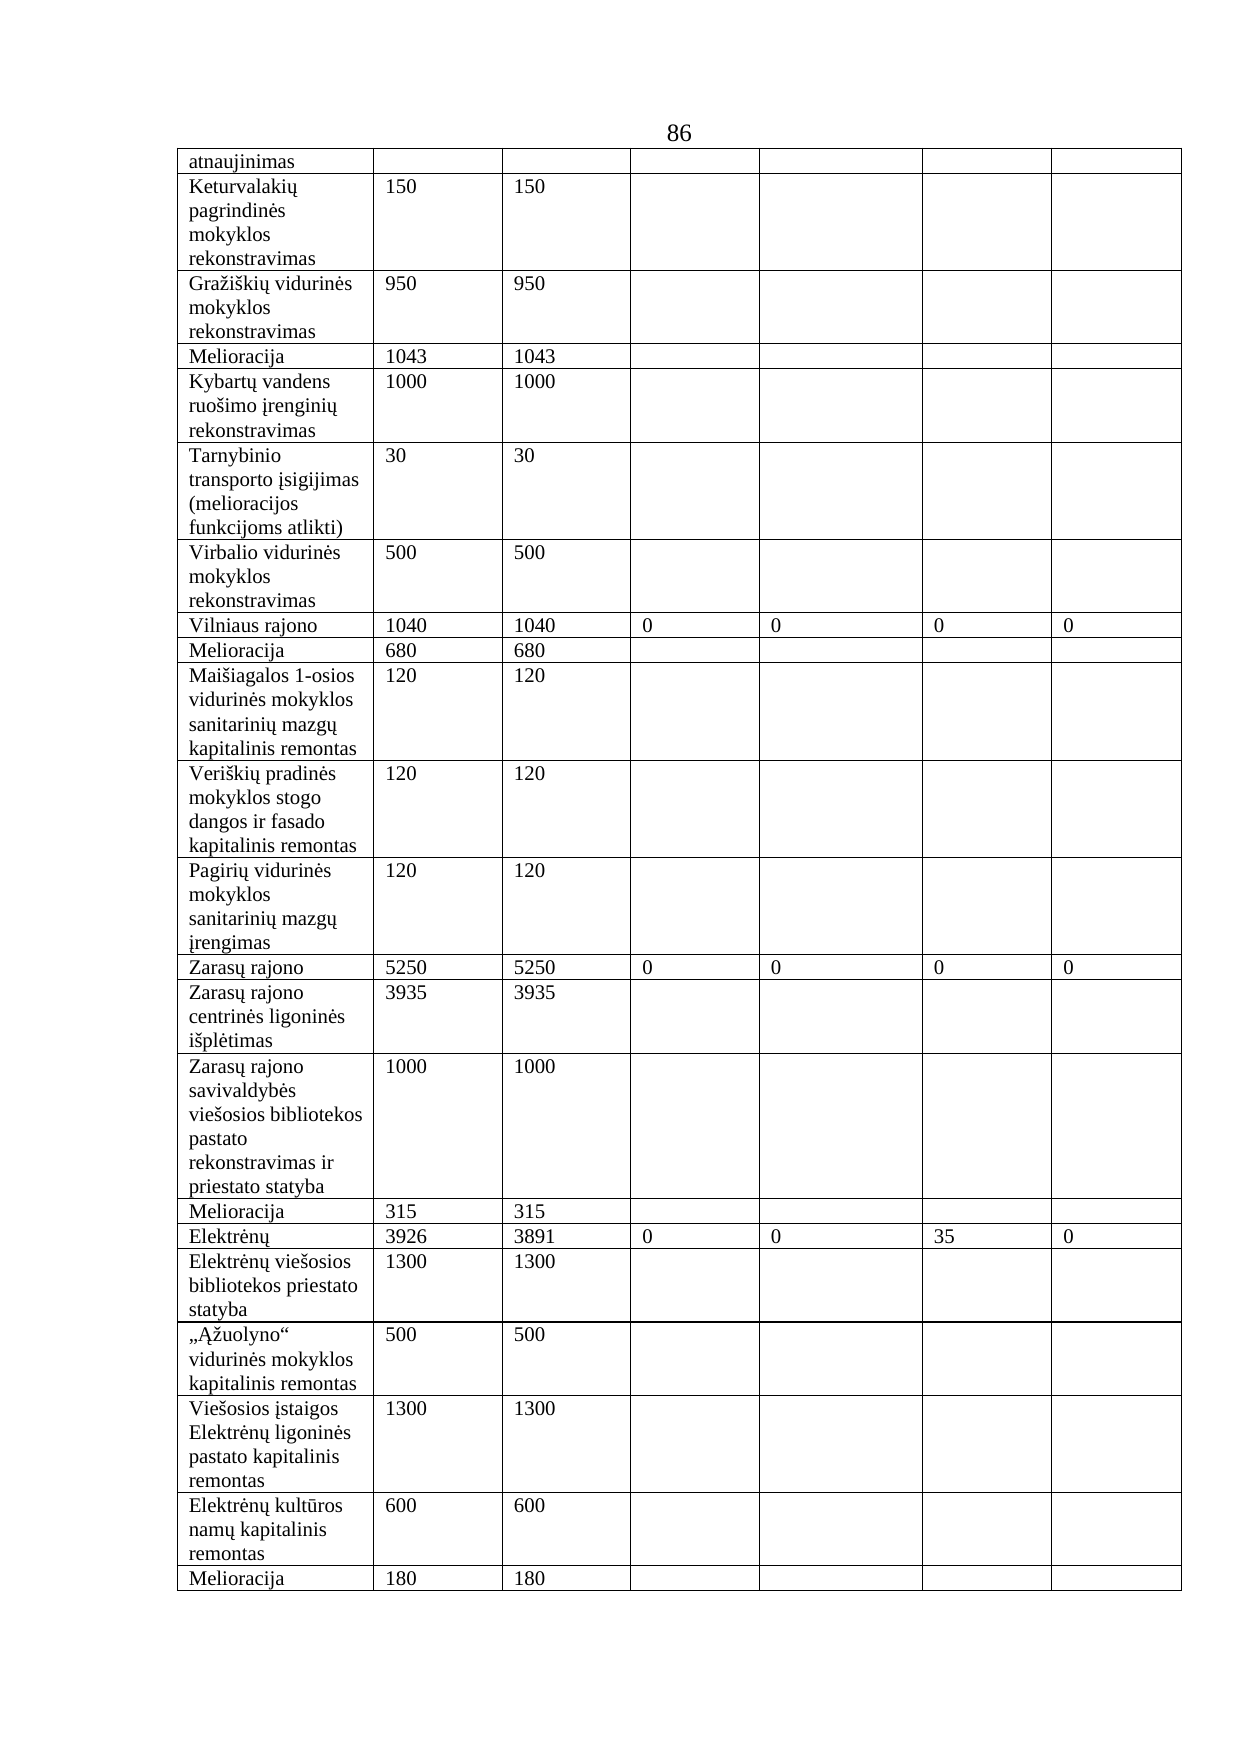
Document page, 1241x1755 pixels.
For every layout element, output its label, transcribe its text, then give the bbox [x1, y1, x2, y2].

table_cell [631, 174, 759, 270]
table_cell [760, 443, 922, 539]
table_cell 680 [374, 638, 502, 662]
table_cell 0 [631, 955, 759, 979]
table_cell 1040 [503, 613, 630, 637]
table_cell 0 [1052, 613, 1181, 637]
table_cell [631, 344, 759, 368]
table_cell [760, 1249, 922, 1321]
table_cell [631, 1199, 759, 1223]
table_cell 5250 [503, 955, 630, 979]
table_cell [760, 271, 922, 343]
table_cell [923, 761, 1051, 857]
table_cell [923, 344, 1051, 368]
table_cell 120 [503, 858, 630, 954]
table_cell 120 [503, 663, 630, 759]
table_cell 315 [503, 1199, 630, 1223]
table_cell [923, 271, 1051, 343]
table_cell 180 [374, 1566, 502, 1590]
table_cell [631, 1566, 759, 1590]
table_cell 1300 [503, 1249, 630, 1321]
table_cell [760, 638, 922, 662]
table_cell [923, 638, 1051, 662]
table_cell [760, 1199, 922, 1223]
table_cell [1052, 271, 1181, 343]
table_cell 120 [374, 761, 502, 857]
table_cell [631, 271, 759, 343]
table_cell 1000 [503, 369, 630, 442]
table_cell [760, 980, 922, 1052]
table_cell [760, 1493, 922, 1565]
table_cell 500 [374, 540, 502, 612]
table_cell 180 [503, 1566, 630, 1590]
table_cell 3935 [374, 980, 502, 1052]
table_cell [760, 858, 922, 954]
table_cell [1052, 443, 1181, 539]
table_cell 35 [923, 1224, 1051, 1248]
table_cell 150 [374, 174, 502, 270]
table_cell Melioracija [178, 344, 373, 368]
table_cell 150 [503, 174, 630, 270]
table_cell Elektrėnų kultūros namų kapitalinis remontas [178, 1493, 373, 1565]
table_cell [631, 540, 759, 612]
table_cell [1052, 174, 1181, 270]
table_cell [923, 1054, 1051, 1198]
table_cell [374, 149, 502, 173]
table_cell Zarasų rajono centrinės ligoninės išplėtimas [178, 980, 373, 1052]
table_cell [1052, 1199, 1181, 1223]
table_cell 0 [1052, 1224, 1181, 1248]
table_cell 600 [374, 1493, 502, 1565]
table_cell [631, 149, 759, 173]
table_cell 1000 [374, 1054, 502, 1198]
table_cell 1043 [374, 344, 502, 368]
table_cell [923, 174, 1051, 270]
table_cell [631, 980, 759, 1052]
table_cell [760, 1566, 922, 1590]
table_cell 0 [631, 1224, 759, 1248]
table_cell [1052, 1323, 1181, 1394]
table_cell [923, 663, 1051, 759]
table_cell [503, 149, 630, 173]
table_cell 1300 [374, 1396, 502, 1492]
table_cell Keturvalakių pagrindinės mokyklos rekonstravimas [178, 174, 373, 270]
table_cell 3891 [503, 1224, 630, 1248]
table_cell 0 [760, 613, 922, 637]
table_cell [923, 1199, 1051, 1223]
table_cell 5250 [374, 955, 502, 979]
table_cell 315 [374, 1199, 502, 1223]
table_cell [631, 1249, 759, 1321]
table_cell Melioracija [178, 1566, 373, 1590]
table_cell Pagirių vidurinės mokyklos sanitarinių mazgų įrengimas [178, 858, 373, 954]
table_cell Melioracija [178, 1199, 373, 1223]
table_cell „Ąžuolyno“ vidurinės mokyklos kapitalinis remontas [178, 1323, 373, 1394]
table_cell [631, 443, 759, 539]
table_cell 600 [503, 1493, 630, 1565]
table_cell [760, 1396, 922, 1492]
table_cell [760, 540, 922, 612]
table_cell Elektrėnų [178, 1224, 373, 1248]
table_cell [631, 1054, 759, 1198]
table_cell [923, 149, 1051, 173]
table_cell [760, 369, 922, 442]
table_cell [760, 1323, 922, 1394]
table_cell [631, 761, 759, 857]
table_cell Tarnybinio transporto įsigijimas (melioracijos funkcijoms atlikti) [178, 443, 373, 539]
table_cell [1052, 1054, 1181, 1198]
table_cell [1052, 1566, 1181, 1590]
table_cell [760, 174, 922, 270]
table_cell 1300 [503, 1396, 630, 1492]
table_cell 3926 [374, 1224, 502, 1248]
table_cell [1052, 980, 1181, 1052]
table_cell [1052, 663, 1181, 759]
table_cell [1052, 1493, 1181, 1565]
table_cell Vilniaus rajono [178, 613, 373, 637]
table_cell [760, 1054, 922, 1198]
table_cell [923, 1493, 1051, 1565]
table_cell [923, 1323, 1051, 1394]
table_cell [760, 663, 922, 759]
table_cell 30 [374, 443, 502, 539]
table_cell [1052, 344, 1181, 368]
table_cell [1052, 149, 1181, 173]
table_cell [923, 1249, 1051, 1321]
table_cell 0 [923, 613, 1051, 637]
table_cell [631, 1493, 759, 1565]
table_cell 0 [923, 955, 1051, 979]
table_cell Kybartų vandens ruošimo įrenginių rekonstravimas [178, 369, 373, 442]
table_cell [1052, 369, 1181, 442]
table_cell 0 [631, 613, 759, 637]
table_cell [1052, 1249, 1181, 1321]
table_cell 1000 [374, 369, 502, 442]
table_cell [923, 369, 1051, 442]
table_cell [923, 540, 1051, 612]
table_cell [631, 663, 759, 759]
table_cell Zarasų rajono [178, 955, 373, 979]
table_cell [923, 858, 1051, 954]
table_cell [923, 443, 1051, 539]
table_cell Viešosios įstaigos Elektrėnų ligoninės pastato kapitalinis remontas [178, 1396, 373, 1492]
table_cell [923, 980, 1051, 1052]
table_cell Virbalio vidurinės mokyklos rekonstravimas [178, 540, 373, 612]
table_cell [631, 1396, 759, 1492]
table_cell 30 [503, 443, 630, 539]
table_cell [631, 638, 759, 662]
table_cell [760, 149, 922, 173]
table_cell [923, 1396, 1051, 1492]
table_cell [1052, 638, 1181, 662]
table_cell 120 [503, 761, 630, 857]
table_cell 0 [760, 955, 922, 979]
table_cell 500 [374, 1323, 502, 1394]
table_cell Maišiagalos 1-osios vidurinės mokyklos sanitarinių mazgų kapitalinis remontas [178, 663, 373, 759]
table_cell [631, 1323, 759, 1394]
table_cell 1000 [503, 1054, 630, 1198]
table_cell Veriškių pradinės mokyklos stogo dangos ir fasado kapitalinis remontas [178, 761, 373, 857]
table_cell [923, 1566, 1051, 1590]
table_cell [1052, 1396, 1181, 1492]
table_cell [1052, 858, 1181, 954]
table_cell 1043 [503, 344, 630, 368]
table_cell [1052, 761, 1181, 857]
table_cell 950 [374, 271, 502, 343]
table_cell 950 [503, 271, 630, 343]
table_cell 0 [1052, 955, 1181, 979]
table_cell Zarasų rajono savivaldybės viešosios bibliotekos pastato rekonstravimas ir priestato statyba [178, 1054, 373, 1198]
table_cell 120 [374, 663, 502, 759]
table_cell [631, 858, 759, 954]
table_cell 3935 [503, 980, 630, 1052]
table_cell Elektrėnų viešosios bibliotekos priestato statyba [178, 1249, 373, 1321]
table_cell [760, 344, 922, 368]
table_cell 500 [503, 540, 630, 612]
table_cell 0 [760, 1224, 922, 1248]
table_cell [631, 369, 759, 442]
table_cell Gražiškių vidurinės mokyklos rekonstravimas [178, 271, 373, 343]
table_cell 1300 [374, 1249, 502, 1321]
table_cell [760, 761, 922, 857]
table_cell 500 [503, 1323, 630, 1394]
table_cell 1040 [374, 613, 502, 637]
table_cell [1052, 540, 1181, 612]
table_cell atnaujinimas [178, 149, 373, 173]
table_cell Melioracija [178, 638, 373, 662]
table_cell 120 [374, 858, 502, 954]
table_cell 680 [503, 638, 630, 662]
